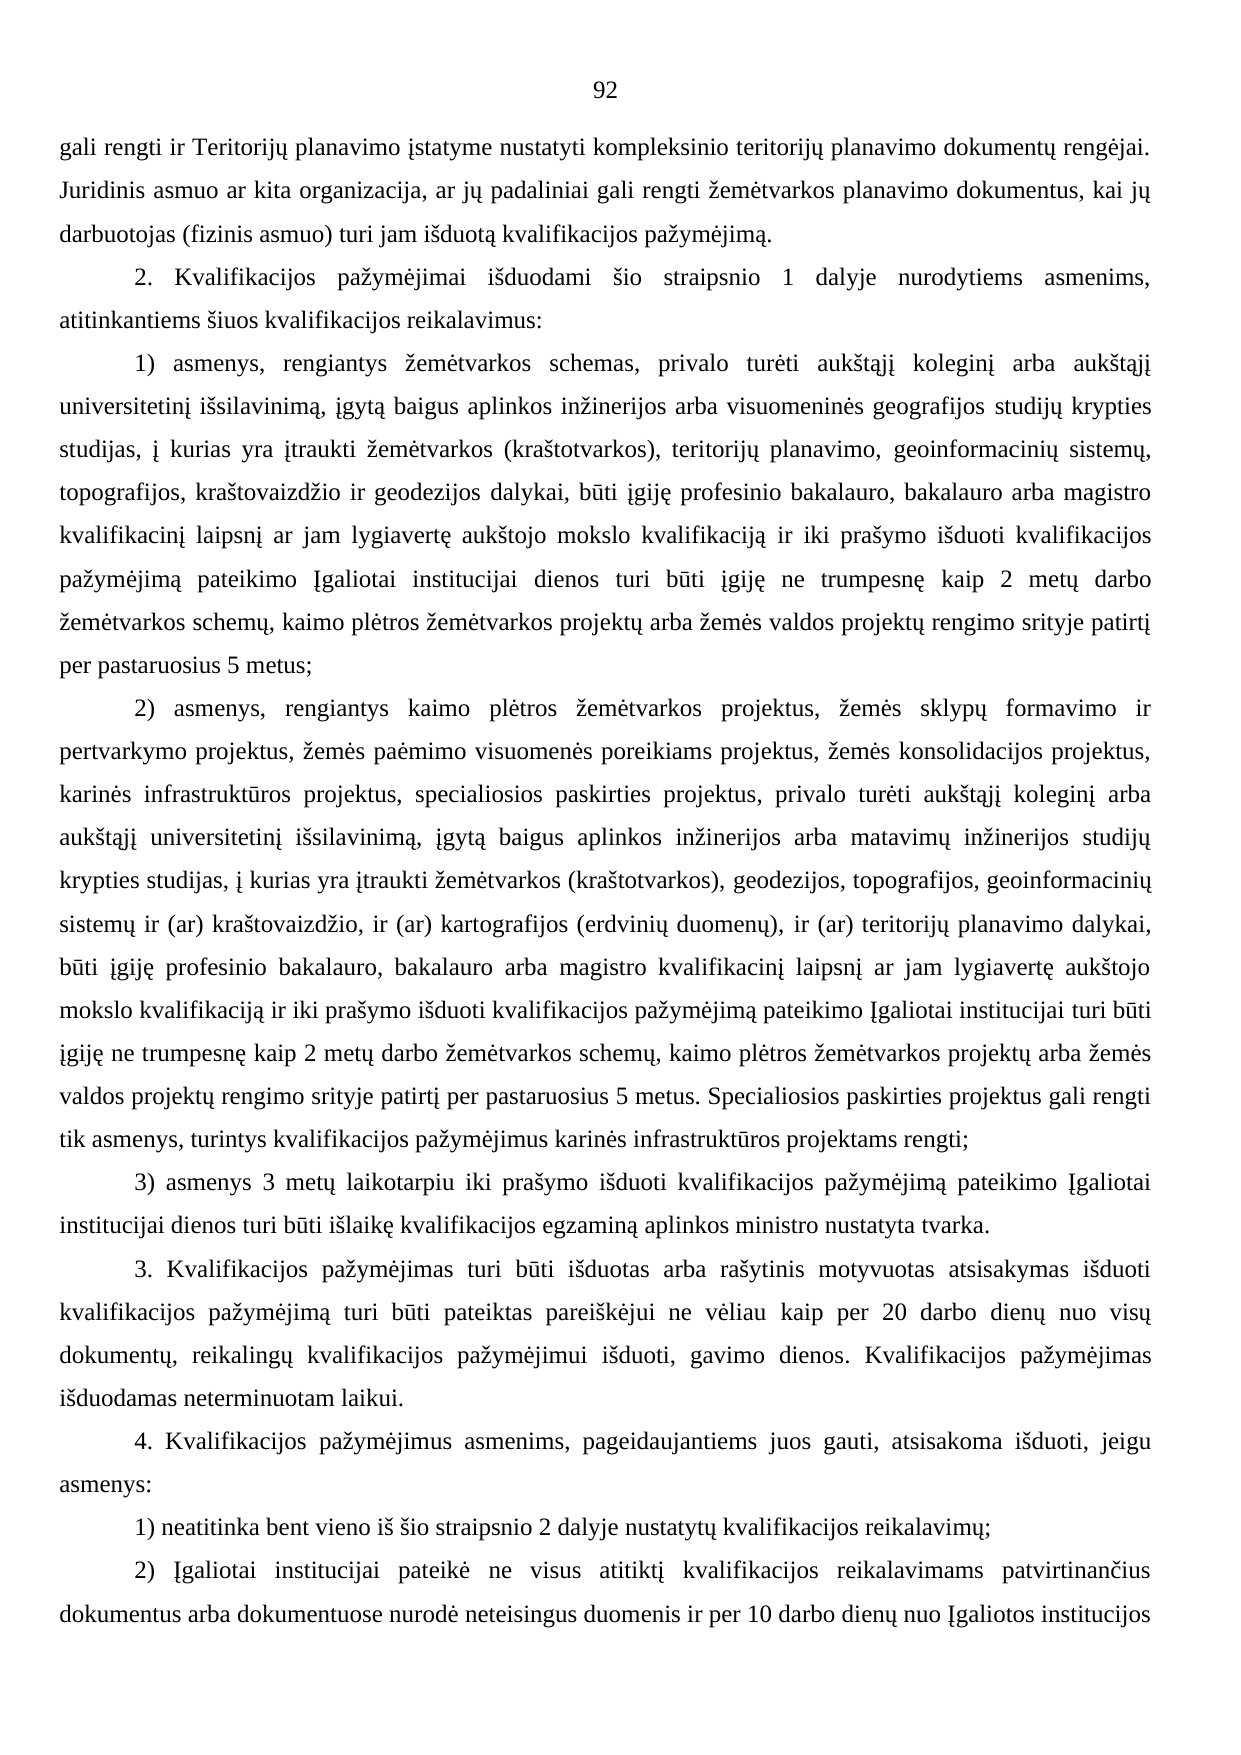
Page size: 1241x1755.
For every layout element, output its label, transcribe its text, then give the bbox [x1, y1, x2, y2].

text 4. Kvalifikacijos pažymėjimus asmenims, pageidaujantiems juos gauti, atsisakoma išduoti, jeigu asmenys: [59, 1426, 1152, 1498]
text 1) asmenys, rengiantys žemėtvarkos schemas, privalo turėti aukštąjį koleginį arba aukštąjį universitetinį išsilavinimą, įgytą baigus aplinkos inžinerijos arba visuomeninės geografijos studijų krypties studijas, į kurias yra įtraukti žemėtvarkos (kraštotvarkos), teritorijų planavimo, geoinformacinių sistemų, topografijos, kraštovaizdžio ir geodezijos dalykai, būti įgiję profesinio bakalauro, bakalauro arba magistro kvalifikacinį laipsnį ar jam lygiavertę aukštojo mokslo kvalifikaciją ir iki prašymo išduoti kvalifikacijos pažymėjimą pateikimo Įgaliotai institucijai dienos turi būti įgiję ne trumpesnę kaip 2 metų darbo žemėtvarkos schemų, kaimo plėtros žemėtvarkos projektų arba žemės valdos projektų rengimo srityje patirtį per pastaruosius 5 metus; [59, 348, 1152, 679]
text 2) Įgaliotai institucijai pateikė ne visus atitiktį kvalifikacijos reikalavimams patvirtinančius dokumentus arba dokumentuose nurodė neteisingus duomenis ir per 10 darbo dienų nuo Įgaliotos institucijos [59, 1556, 1152, 1627]
text 1) neatitinka bent vieno iš šio straipsnio 2 dalyje nustatytų kvalifikacijos reikalavimų; [59, 1512, 1152, 1541]
text 3. Kvalifikacijos pažymėjimas turi būti išduotas arba rašytinis motyvuotas atsisakymas išduoti kvalifikacijos pažymėjimą turi būti pateiktas pareiškėjui ne vėliau kaip per 20 darbo dienų nuo visų dokumentų, reikalingų kvalifikacijos pažymėjimui išduoti, gavimo dienos. Kvalifikacijos pažymėjimas išduodamas neterminuotam laikui. [59, 1254, 1152, 1412]
text gali rengti ir Teritorijų planavimo įstatyme nustatyti kompleksinio teritorijų planavimo dokumentų rengėjai. Juridinis asmuo ar kita organizacija, ar jų padaliniai gali rengti žemėtvarkos planavimo dokumentus, kai jų darbuotojas (fizinis asmuo) turi jam išduotą kvalifikacijos pažymėjimą. [59, 132, 1152, 247]
text 2. Kvalifikacijos pažymėjimai išduodami šio straipsnio 1 dalyje nurodytiems asmenims, atitinkantiems šiuos kvalifikacijos reikalavimus: [59, 262, 1152, 334]
text 2) asmenys, rengiantys kaimo plėtros žemėtvarkos projektus, žemės sklypų formavimo ir pertvarkymo projektus, žemės paėmimo visuomenės poreikiams projektus, žemės konsolidacijos projektus, karinės infrastruktūros projektus, specialiosios paskirties projektus, privalo turėti aukštąjį koleginį arba aukštąjį universitetinį išsilavinimą, įgytą baigus aplinkos inžinerijos arba matavimų inžinerijos studijų krypties studijas, į kurias yra įtraukti žemėtvarkos (kraštotvarkos), geodezijos, topografijos, geoinformacinių sistemų ir (ar) kraštovaizdžio, ir (ar) kartografijos (erdvinių duomenų), ir (ar) teritorijų planavimo dalykai, būti įgiję profesinio bakalauro, bakalauro arba magistro kvalifikacinį laipsnį ar jam lygiavertę aukštojo mokslo kvalifikaciją ir iki prašymo išduoti kvalifikacijos pažymėjimą pateikimo Įgaliotai institucijai turi būti įgiję ne trumpesnę kaip 2 metų darbo žemėtvarkos schemų, kaimo plėtros žemėtvarkos projektų arba žemės valdos projektų rengimo srityje patirtį per pastaruosius 5 metus. Specialiosios paskirties projektus gali rengti tik asmenys, turintys kvalifikacijos pažymėjimus karinės infrastruktūros projektams rengti; [59, 693, 1152, 1153]
text 3) asmenys 3 metų laikotarpiu iki prašymo išduoti kvalifikacijos pažymėjimą pateikimo Įgaliotai institucijai dienos turi būti išlaikę kvalifikacijos egzaminą aplinkos ministro nustatyta tvarka. [59, 1167, 1152, 1239]
